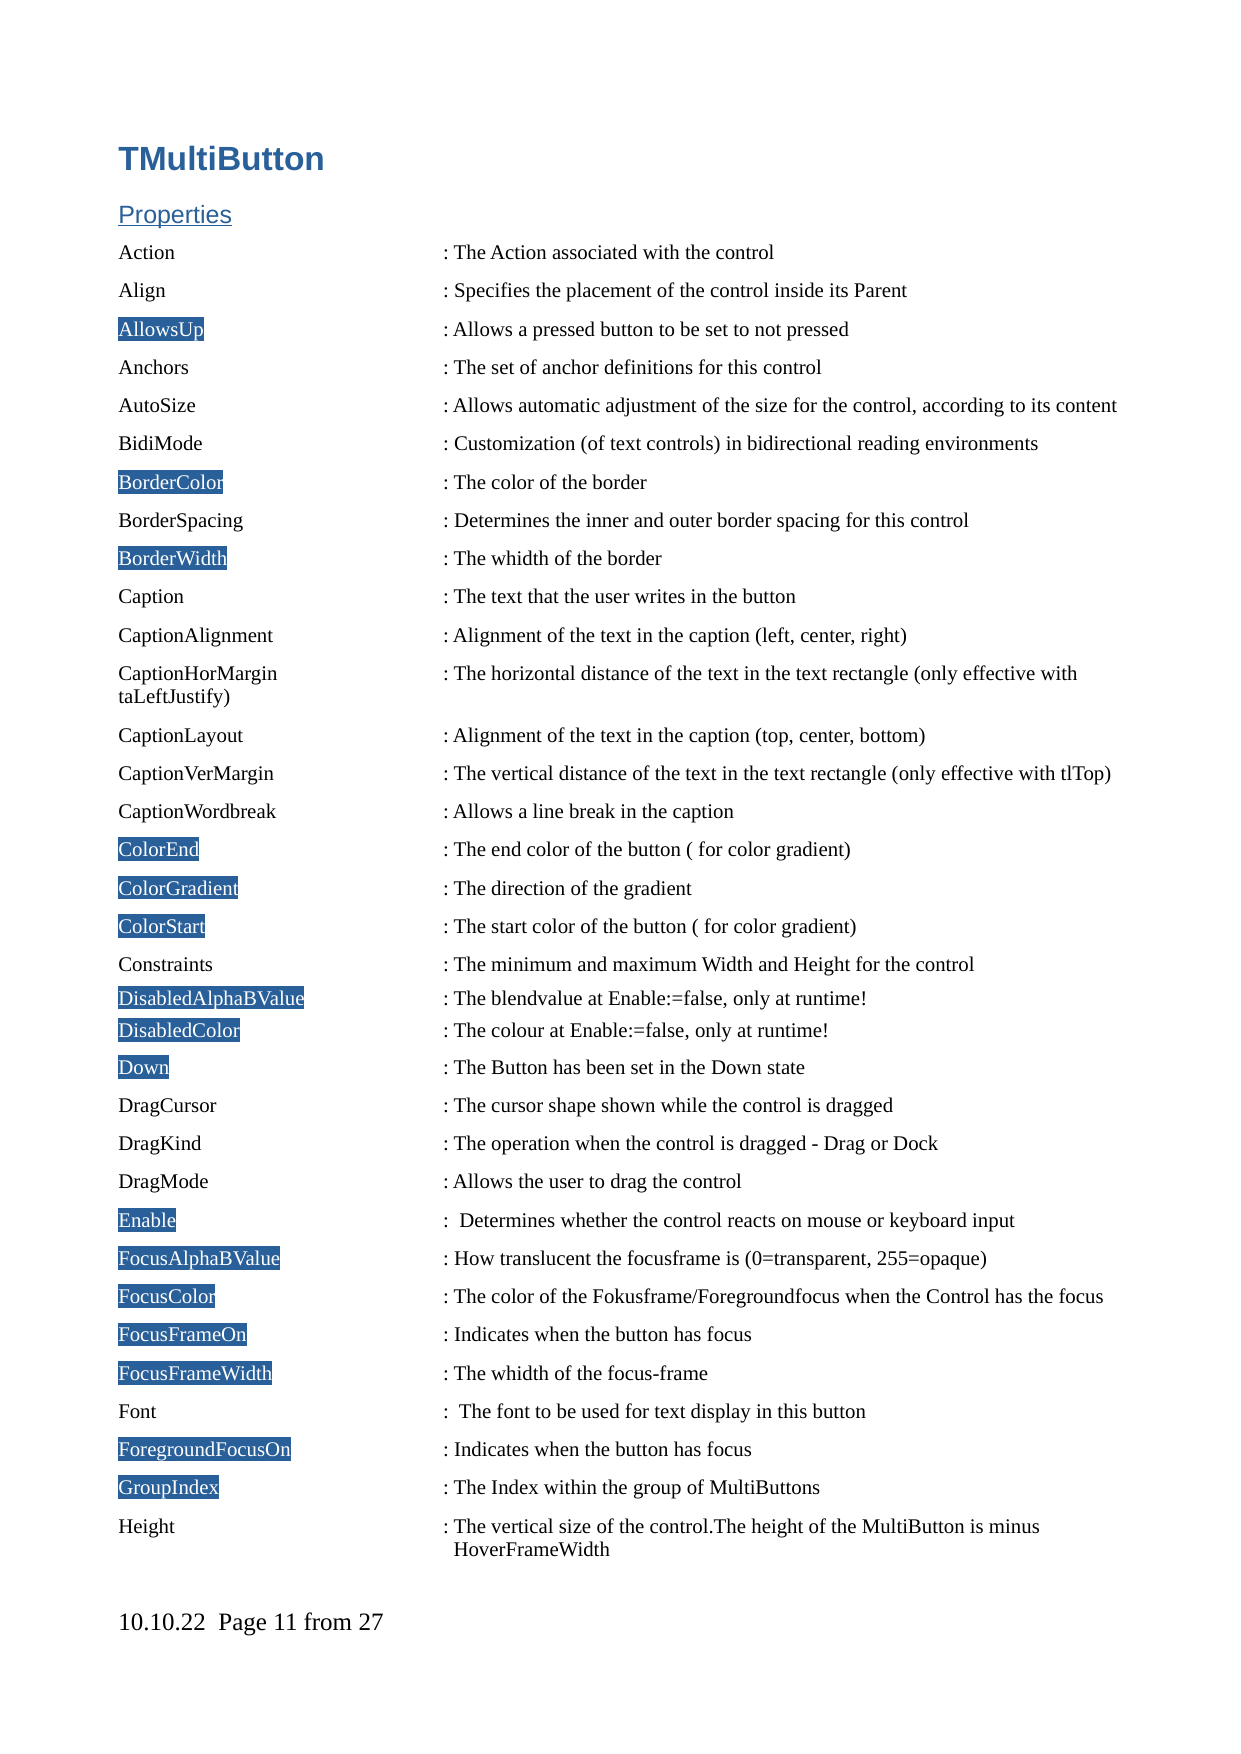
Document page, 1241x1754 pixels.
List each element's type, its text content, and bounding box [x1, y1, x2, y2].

subtitle TMultiButton [118, 139, 1122, 178]
text ColorEnd : The end color of the button ( for color gradient) [118, 838, 1122, 862]
text CaptionAlignment : Alignment of the text in the caption (left, center, right) [118, 623, 1122, 647]
text ForegroundFocusOn : Indicates when the button has focus [118, 1438, 1122, 1461]
text FocusColor : The color of the Fokusframe/Foregroundfocus when the Control has the focus [118, 1285, 1122, 1308]
text Anchors : The set of anchor definitions for this control [118, 356, 1122, 379]
subtitle Properties [118, 205, 1122, 228]
text Height : The vertical size of the control.The height of the MultiButton is minus HoverFrameWidth [118, 1514, 1122, 1561]
text DisabledColor : The colour at Enable:=false, only at runtime! [118, 1023, 1122, 1041]
text Action : The Action associated with the control [118, 241, 1122, 264]
text DragKind : The operation when the control is dragged - Drag or Dock [118, 1132, 1122, 1156]
text DragMode : Allows the user to drag the control [118, 1170, 1122, 1194]
text Font : The font to be used for text display in this button [118, 1399, 1122, 1423]
text BorderSpacing : Determines the inner and outer border spacing for this control [118, 508, 1122, 532]
text CaptionLayout : Alignment of the text in the caption (top, center, bottom) [118, 723, 1122, 747]
text AutoSize : Allows automatic adjustment of the size for the control, according to its content [118, 394, 1122, 417]
text CaptionWordbreak : Allows a line break in the caption [118, 800, 1122, 823]
text ColorStart : The start color of the button ( for color gradient) [118, 914, 1122, 938]
text FocusAlphaBValue : How translucent the focusframe is (0=transparent, 255=opaque) [118, 1247, 1122, 1270]
text Caption : The text that the user writes in the button [118, 585, 1122, 608]
text FocusFrameWidth : The whidth of the focus-frame [118, 1361, 1122, 1385]
text BorderWidth : The whidth of the border [118, 547, 1122, 570]
text FocusFrameOn : Indicates when the button has focus [118, 1323, 1122, 1347]
text BidiMode : Customization (of text controls) in bidirectional reading environments [118, 432, 1122, 456]
text ColorGradient : The direction of the gradient [118, 876, 1122, 900]
text Enable : Determines whether the control reacts on mouse or keyboard input [118, 1208, 1122, 1232]
text Constraints : The minimum and maximum Width and Height for the control [118, 953, 1122, 976]
text Down : The Button has been set in the Down state [118, 1055, 1122, 1079]
text BorderColor : The color of the border [118, 470, 1122, 494]
text Align : Specifies the placement of the control inside its Parent [118, 279, 1122, 303]
text GroupIndex : The Index within the group of MultiButtons [118, 1476, 1122, 1499]
text DisabledAlphaBValue : The blendvalue at Enable:=false, only at runtime! [118, 991, 1122, 1008]
text DragCursor : The cursor shape shown while the control is dragged [118, 1094, 1122, 1117]
text AllowsUp : Allows a pressed button to be set to not pressed [118, 317, 1122, 341]
text CaptionHorMargin : The horizontal distance of the text in the text rectangle (only effective with taLeftJustify) [118, 661, 1122, 709]
text CaptionVerMargin : The vertical distance of the text in the text rectangle (only effective with tlTop) [118, 761, 1122, 785]
